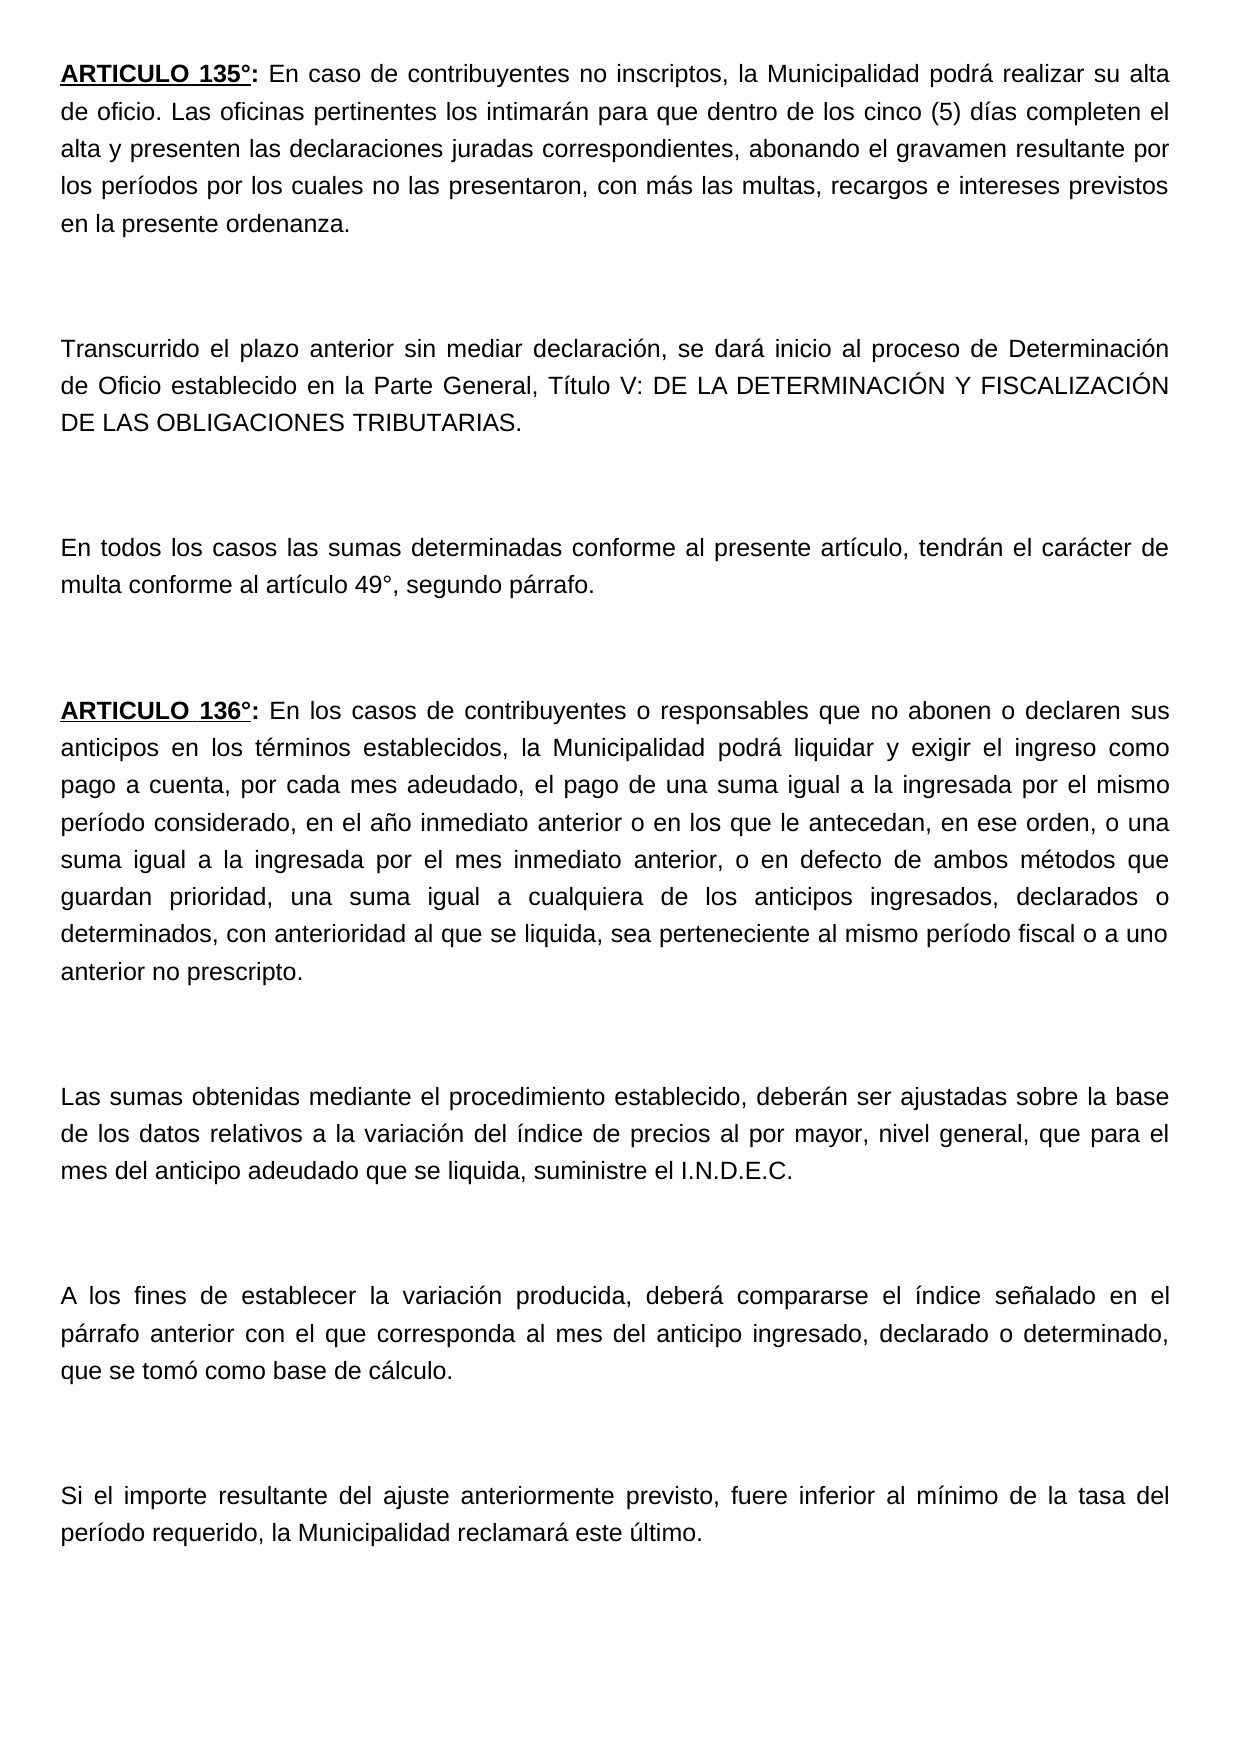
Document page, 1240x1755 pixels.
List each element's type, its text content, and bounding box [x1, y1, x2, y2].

text Si el importe resultante del ajuste anteriormente previsto, fuere inferior al mínimo de la tasa del período requerido, la Municipalidad reclamará este último. [60, 1481, 1169, 1547]
text Transcurrido el plazo anterior sin mediar declaración, se dará inicio al proceso de Determinación de Oficio establecido en la Parte General, Título V: DE LA DETERMINACIÓN Y FISCALIZACIÓN DE LAS OBLIGACIONES TRIBUTARIAS. [60, 334, 1169, 437]
text Las sumas obtenidas mediante el procedimiento establecido, deberán ser ajustadas sobre la base de los datos relativos a la variación del índice de precios al por mayor, nivel general, que para el mes del anticipo adeudado que se liquida, suministre el I.N.D.E.C. [60, 1082, 1170, 1185]
text A los fines de establecer la variación producida, deberá compararse el índice señalado en el párrafo anterior con el que corresponda al mes del anticipo ingresado, declarado o determinado, que se tomó como base de cálculo. [60, 1281, 1170, 1384]
text En todos los casos las sumas determinadas conforme al presente artículo, tendrán el carácter de multa conforme al artículo 49°, segundo párrafo. [60, 533, 1170, 599]
text ARTICULO 135°: En caso de contribuyentes no inscriptos, la Municipalidad podrá realizar su alta de oficio. Las oficinas pertinentes los intimarán para que dentro de los cinco (5) días completen el alta y presenten las declaraciones juradas correspondientes, abonando el gravamen resultante por los períodos por los cuales no las presentaron, con más las multas, recargos e intereses previstos en la presente ordenanza. [60, 59, 1169, 237]
text ARTICULO 136°: En los casos de contribuyentes o responsables que no abonen o declaren sus anticipos en los términos establecidos, la Municipalidad podrá liquidar y exigir el ingreso como pago a cuenta, por cada mes adeudado, el pago de una suma igual a la ingresada por el mismo período considerado, en el año inmediato anterior o en los que le antecedan, en ese orden, o una suma igual a la ingresada por el mes inmediato anterior, o en defecto de ambos métodos que guardan prioridad, una suma igual a cualquiera de los anticipos ingresados, declarados o determinados, con anterioridad al que se liquida, sea perteneciente al mismo período fiscal o a uno anterior no prescripto. [60, 696, 1170, 985]
